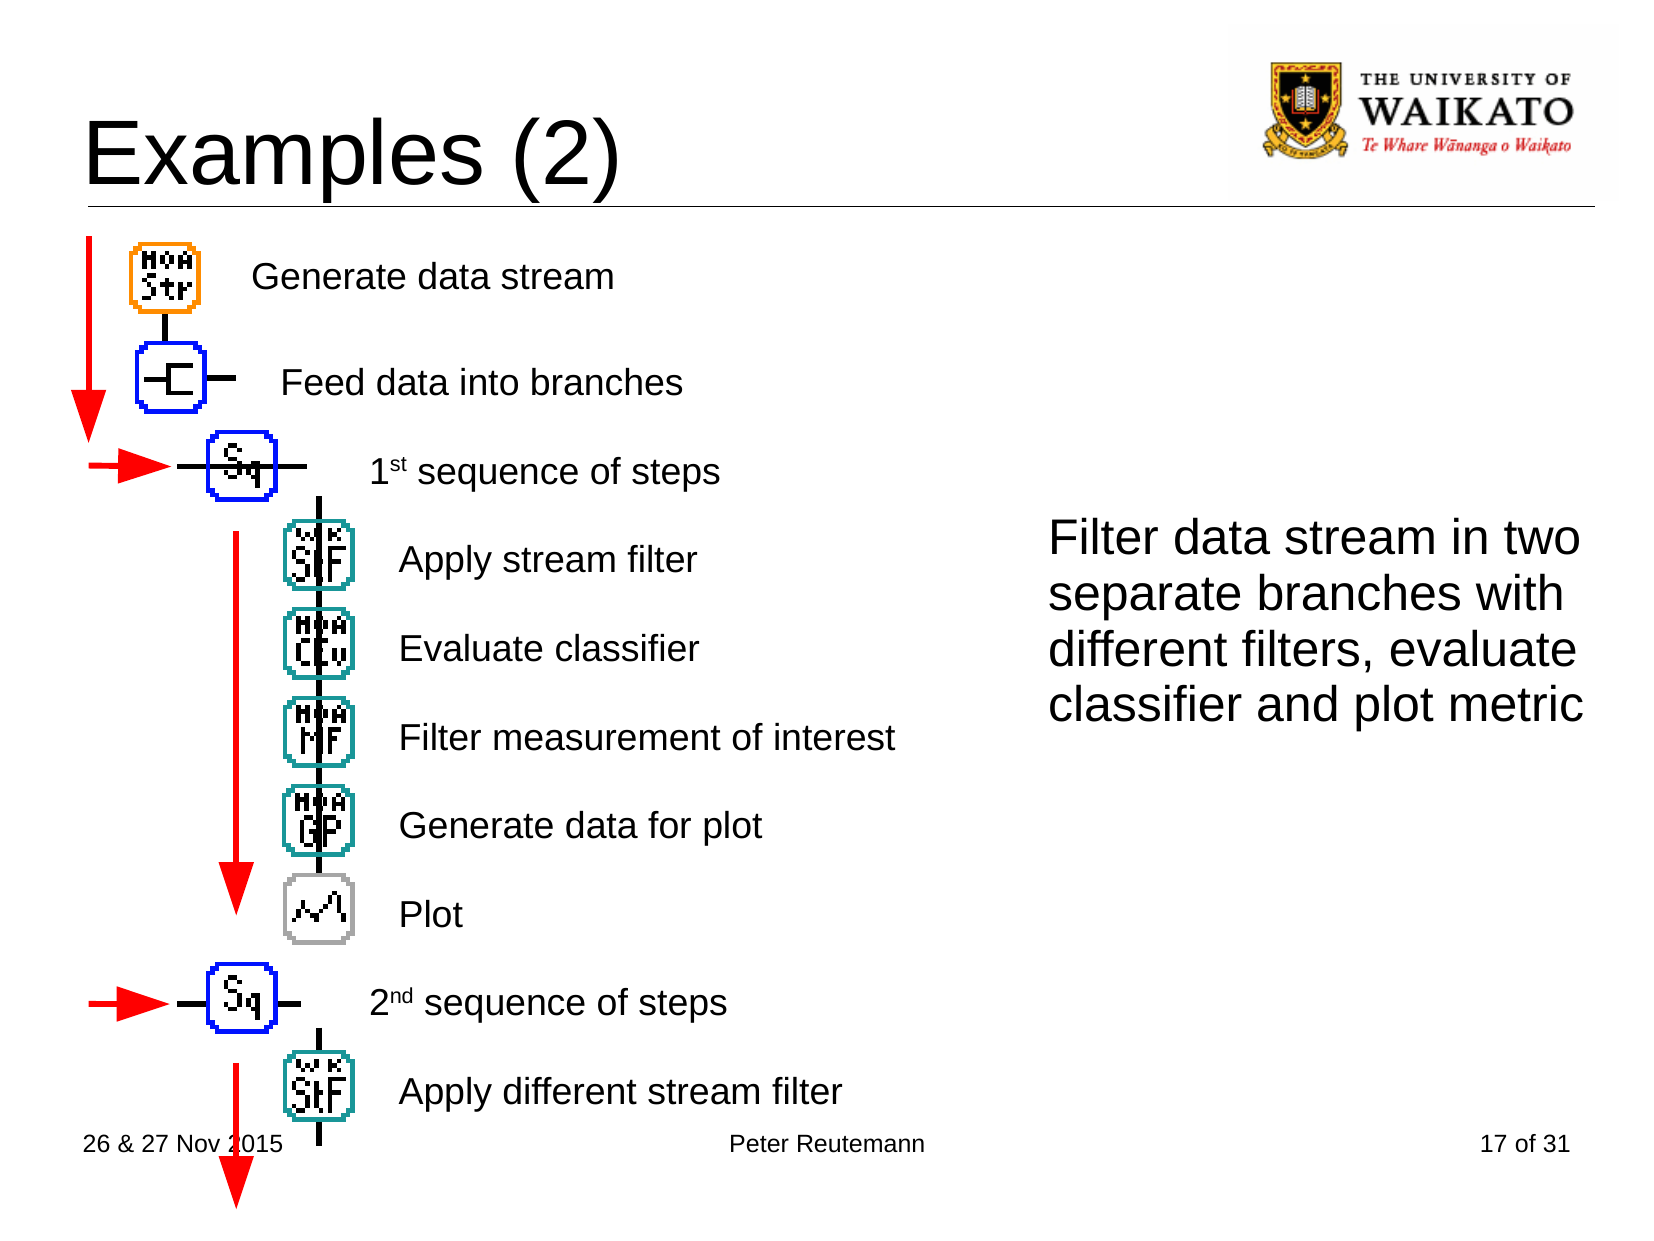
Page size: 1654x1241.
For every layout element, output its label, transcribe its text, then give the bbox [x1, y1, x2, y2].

text_box Generate data stream [236, 248, 680, 308]
text_box Plot [383, 885, 827, 943]
picture [129, 242, 201, 314]
text_box Filter measurement of interest [383, 708, 945, 768]
picture [283, 519, 355, 591]
picture [283, 607, 355, 680]
picture [206, 430, 278, 502]
title Examples (2) [82, 49, 1571, 257]
picture [283, 873, 355, 945]
picture [135, 341, 207, 414]
picture [283, 1050, 355, 1123]
text_box 2nd sequence of steps [354, 974, 798, 1033]
text_box Apply stream filter [383, 531, 857, 589]
picture [283, 696, 355, 768]
text_box 1st sequence of steps [354, 442, 827, 502]
text_box Feed data into branches [265, 354, 798, 412]
picture [206, 962, 278, 1034]
picture [282, 784, 355, 857]
text_box Generate data for plot [383, 797, 916, 855]
text_box Evaluate classifier [383, 620, 827, 677]
text_box Apply different stream filter [383, 1062, 916, 1123]
picture [1228, 24, 1619, 201]
text_box Filter data stream in two separate branches with different filters, evaluate classifier and plot metric [1033, 501, 1625, 768]
